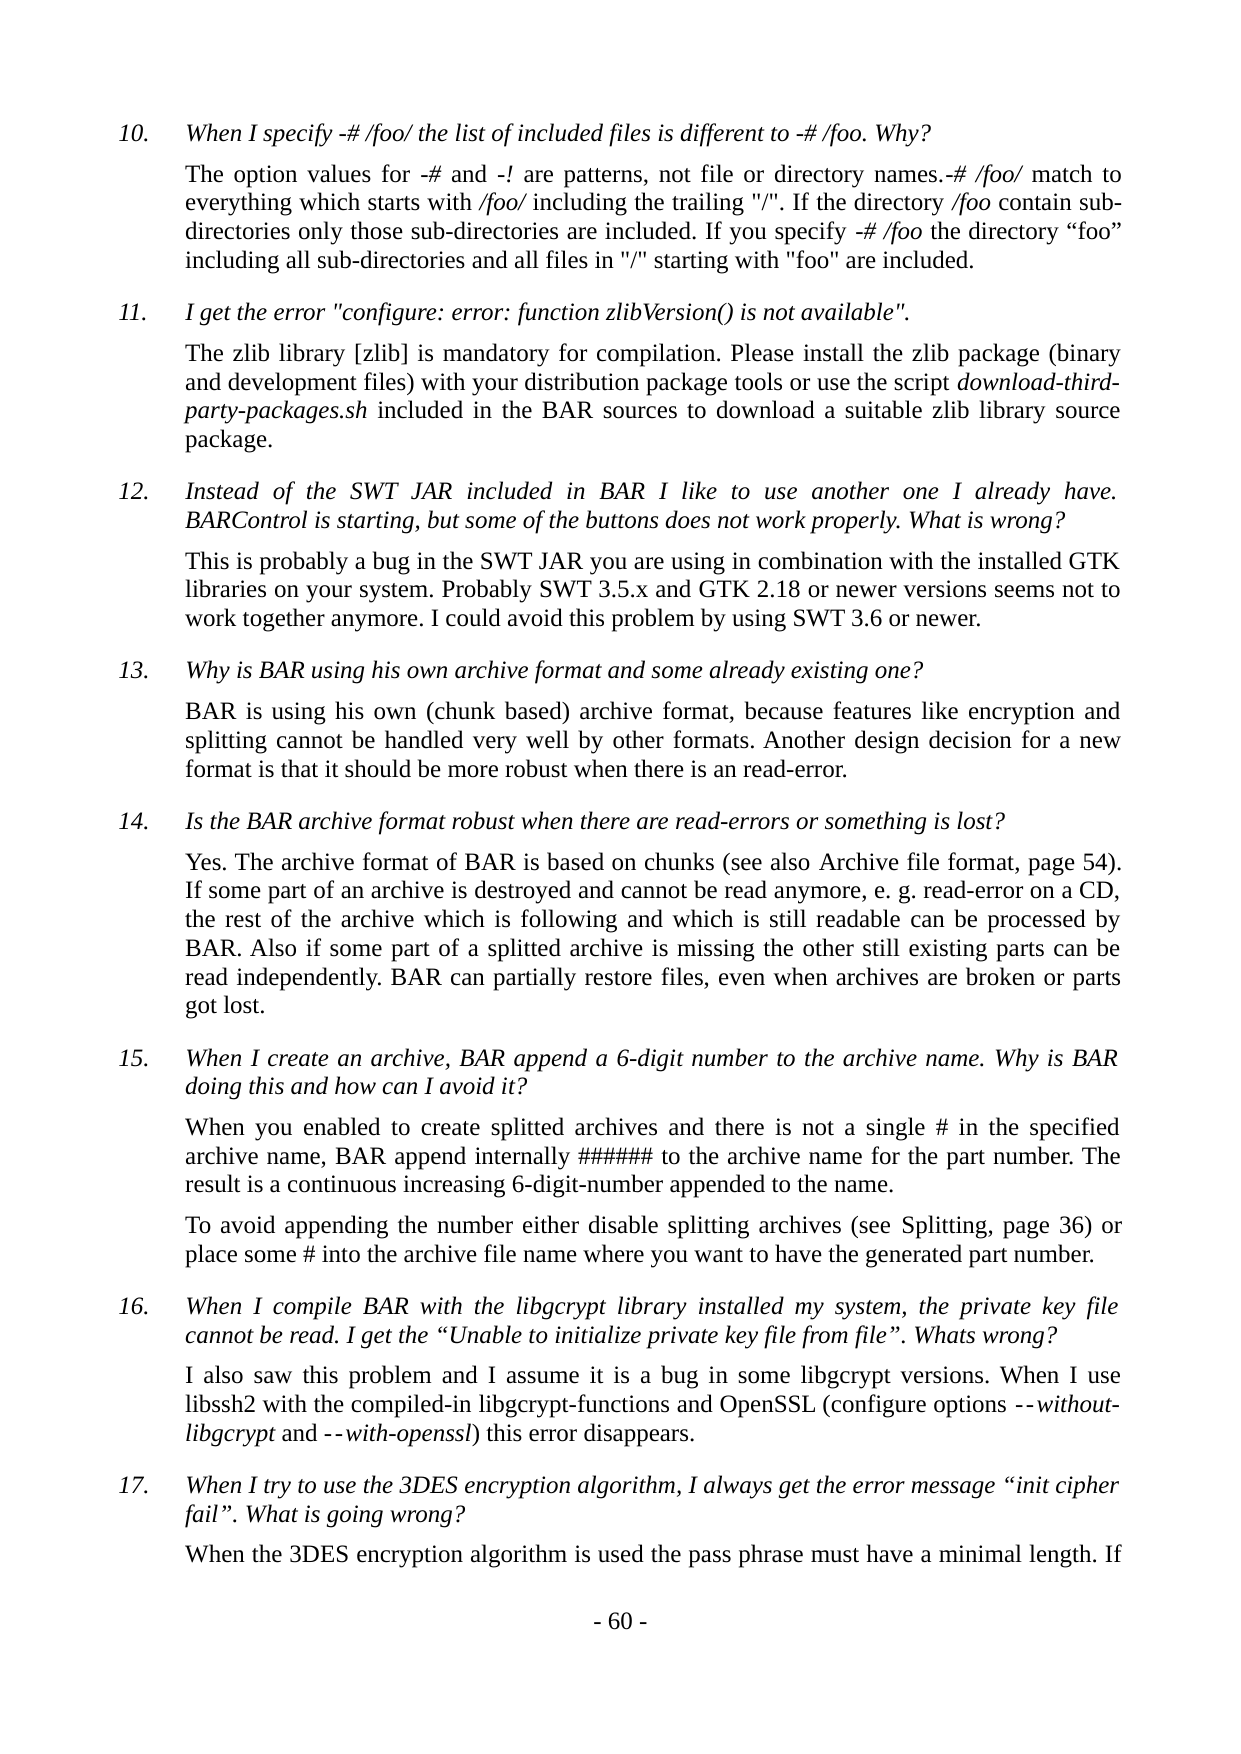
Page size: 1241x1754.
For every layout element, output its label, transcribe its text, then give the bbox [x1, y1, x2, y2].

text BAR is using his own (chunk based) archive format, because features like encryption and splitting cannot be handled very well by other formats. Another design decision for a new format is that it should be more robust when there is an read-error. [185, 696, 1122, 782]
list When I try to use the 3DES encryption algorithm, I always get the error message “init cipher fail”. What is going wrong? [118, 1470, 1122, 1528]
text This is probably a bug in the SWT JAR you are using in combination with the installed GTK libraries on your system. Probably SWT 3.5.x and GTK 2.18 or newer versions seems not to work together anymore. I could avoid this problem by using SWT 3.6 or newer. [185, 546, 1122, 632]
text I also saw this problem and I assume it is a bug in some libgcrypt versions. When I use libssh2 with the compiled-in libgcrypt-functions and OpenSSL (configure options ‑‑without-libgcrypt and ‑‑with-openssl) this error disappears. [185, 1360, 1122, 1447]
list Instead of the SWT JAR included in BAR I like to use another one I already have. BARControl is starting, but some of the buttons does not work properly. What is wrong? [118, 476, 1122, 534]
text When the 3DES encryption algorithm is used the pass phrase must have a minimal length. If [185, 1539, 1122, 1568]
text Yes. The archive format of BAR is based on chunks (see also Archive file format, page 56). If some part of an archive is destroyed and cannot be read anymore, e. g. read-error on a CD, the rest of the archive which is following and which is still readable can be processed by BAR. Also if some part of a splitted archive is missing the other still existing parts can be read independently. BAR can partially restore files, even when archives are broken or parts got lost. [185, 847, 1122, 1019]
list When I create an archive, BAR append a 6-digit number to the archive name. Why is BAR doing this and how can I avoid it? [118, 1043, 1122, 1100]
text The zlib library [zlib] is mandatory for compilation. Please install the zlib package (binary and development files) with your distribution package tools or use the script download-third-party-packages.sh included in the BAR sources to download a suitable zlib library source package. [185, 338, 1122, 453]
text The option values for -# and -! are patterns, not file or directory names.-# /foo/ match to everything which starts with /foo/ including the trailing "/". If the directory /foo contain sub-directories only those sub-directories are included. If you specify -# /foo the directory “foo” including all sub-directories and all files in "/" starting with "foo" are included. [185, 159, 1122, 274]
text To avoid appending the number either disable splitting archives (see Splitting, page 37) or place some # into the archive file name where you want to have the generated part number. [185, 1210, 1122, 1267]
list Why is BAR using his own archive format and some already existing one? [118, 656, 1122, 684]
list I get the error "configure: error: function zlibVersion() is not available". [118, 297, 1122, 326]
list Is the BAR archive format robust when there are read-errors or something is lost? [118, 806, 1122, 835]
list When I specify -# /foo/ the list of included files is different to -# /foo. Why? [118, 118, 1122, 147]
text When you enabled to create splitted archives and there is not a single # in the specified archive name, BAR append internally ###### to the archive name for the part number. The result is a continuous increasing 6-digit-number appended to the name. [185, 1112, 1122, 1198]
list When I compile BAR with the libgcrypt library installed my system, the private key file cannot be read. I get the “Unable to initialize private key file from file”. Whats wrong? [118, 1291, 1122, 1349]
